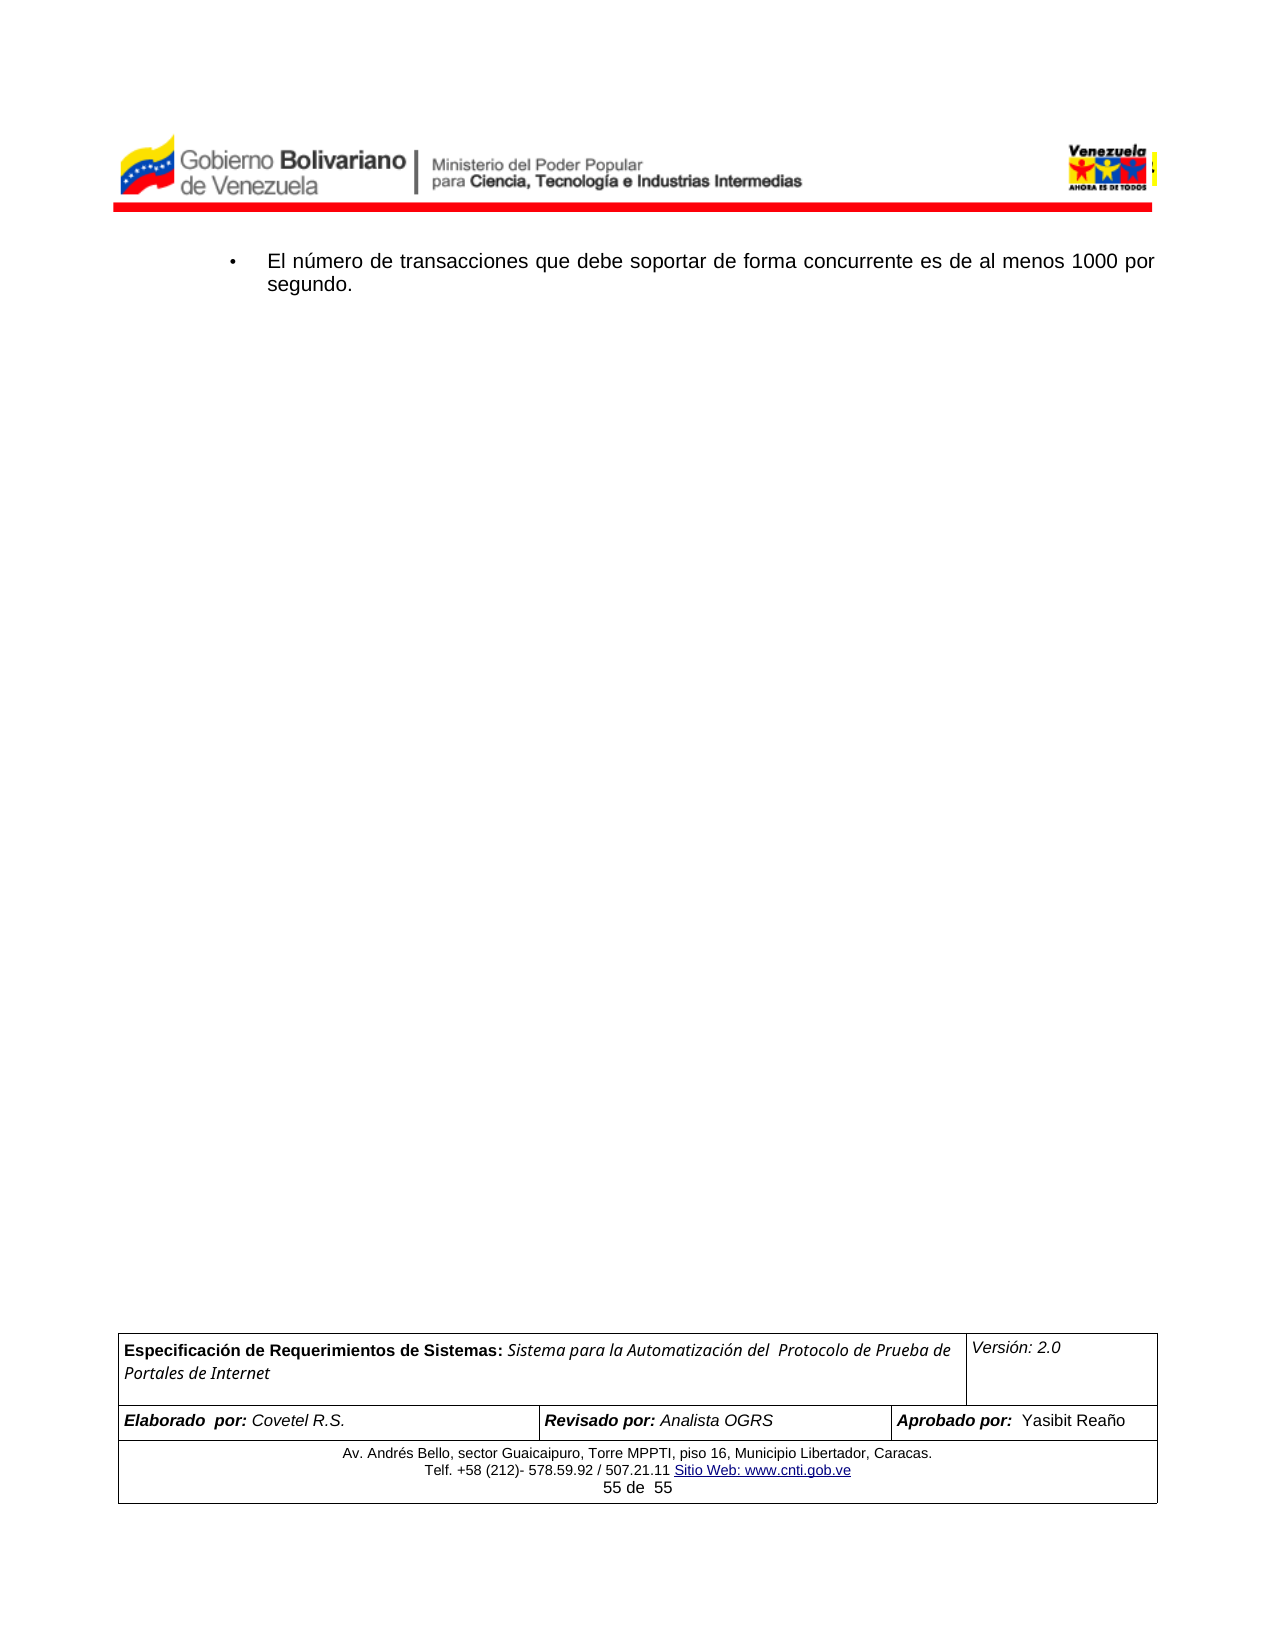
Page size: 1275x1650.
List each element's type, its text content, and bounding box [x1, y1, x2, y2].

list El número de transacciones que debe soportar de forma concurrente es de al menos 1000 por segundo. [229, 250, 1157, 296]
picture [113, 126, 1153, 212]
